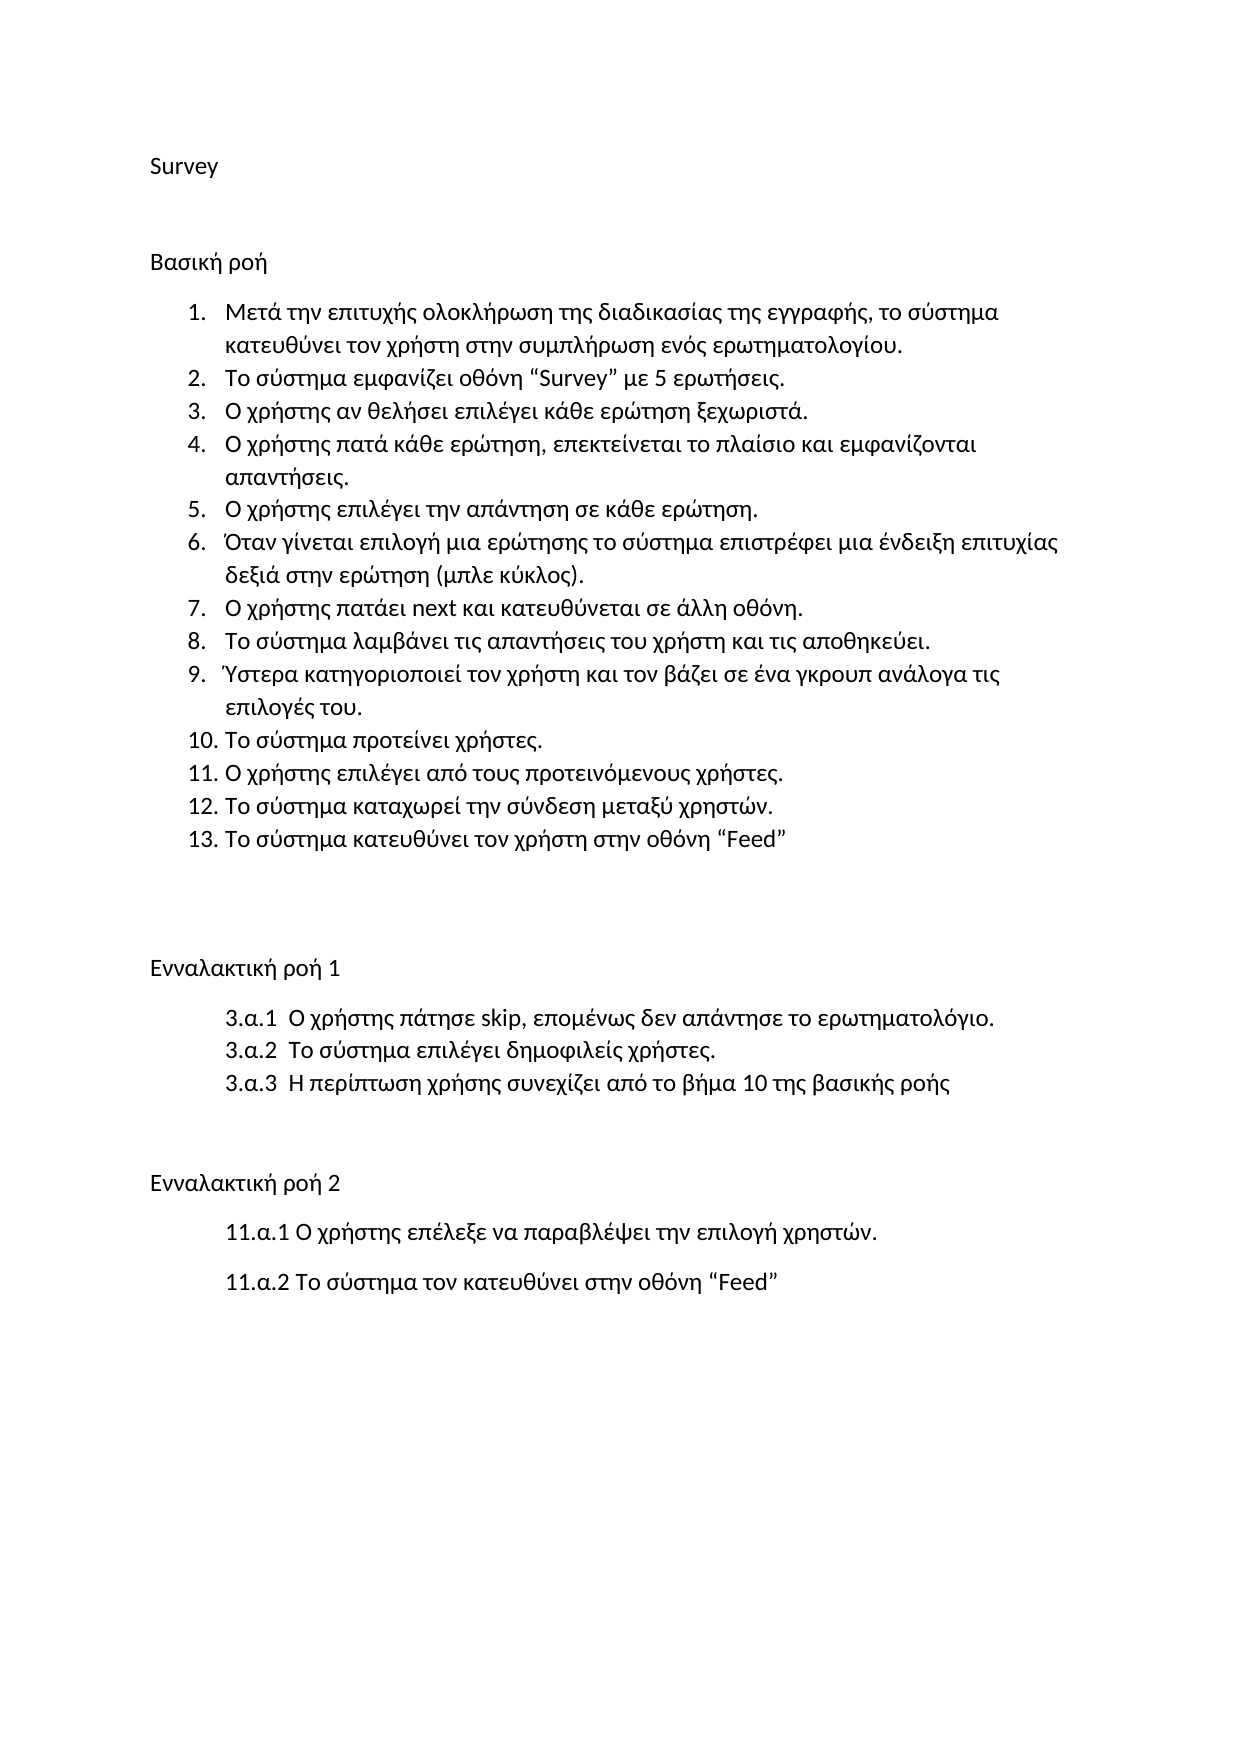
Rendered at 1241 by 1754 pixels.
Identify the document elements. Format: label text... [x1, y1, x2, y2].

list Όταν γίνεται επιλογή μια ερώτησης το σύστημα επιστρέφει μια ένδειξη επιτυχίας δεξιά στην ερώτηση (μπλε κύκλος). [187, 526, 1090, 590]
list Το σύστημα εμφανίζει οθόνη “Survey” με 5 ερωτήσεις. [187, 362, 1090, 392]
text Ενναλακτική ροή 1 [150, 952, 1090, 983]
list Ο χρήστης πατάει next και κατευθύνεται σε άλλη οθόνη. [187, 592, 1090, 623]
text Survey [150, 150, 1090, 181]
list 3.α.3 Η περίπτωση χρήσης συνεχίζει από το βήμα 10 της βασικής ροής [187, 1067, 1090, 1098]
list Ύστερα κατηγοριοποιεί τον χρήστη και τον βάζει σε ένα γκρουπ ανάλογα τις επιλογές του. [187, 658, 1090, 722]
list Ο χρήστης επιλέγει από τους προτεινόμενους χρήστες. [187, 757, 1090, 787]
list 3.α.2 Το σύστημα επιλέγει δημοφιλείς χρήστες. [187, 1034, 1090, 1065]
list Το σύστημα προτείνει χρήστες. [187, 724, 1090, 754]
list Μετά την επιτυχής ολοκλήρωση της διαδικασίας της εγγραφής, το σύστημα κατευθύνει τον χρήστη στην συμπλήρωση ενός ερωτηματολογίου. [187, 296, 1090, 359]
list Το σύστημα λαμβάνει τις απαντήσεις του χρήστη και τις αποθηκεύει. [187, 625, 1090, 656]
text Ενναλακτική ροή 2 [150, 1167, 1090, 1197]
list Το σύστημα καταχωρεί την σύνδεση μεταξύ χρηστών. [187, 790, 1090, 820]
list Ο χρήστης επιλέγει την απάντηση σε κάθε ερώτηση. [187, 493, 1090, 524]
text 11.α.1 Ο χρήστης επέλεξε να παραβλέψει την επιλογή χρηστών. [150, 1216, 1090, 1247]
text 11.α.2 Το σύστημα τον κατευθύνει στην οθόνη “Feed” [150, 1266, 1090, 1296]
list Ο χρήστης αν θελήσει επιλέγει κάθε ερώτηση ξεχωριστά. [187, 395, 1090, 425]
list 3.α.1 Ο χρήστης πάτησε skip, επομένως δεν απάντησε το ερωτηματολόγιο. [187, 1002, 1090, 1032]
text Βασική ροή [150, 246, 1090, 277]
list Ο χρήστης πατά κάθε ερώτηση, επεκτείνεται το πλαίσιο και εμφανίζονται απαντήσεις. [187, 428, 1090, 491]
list Το σύστημα κατευθύνει τον χρήστη στην οθόνη “Feed” [187, 823, 1090, 853]
